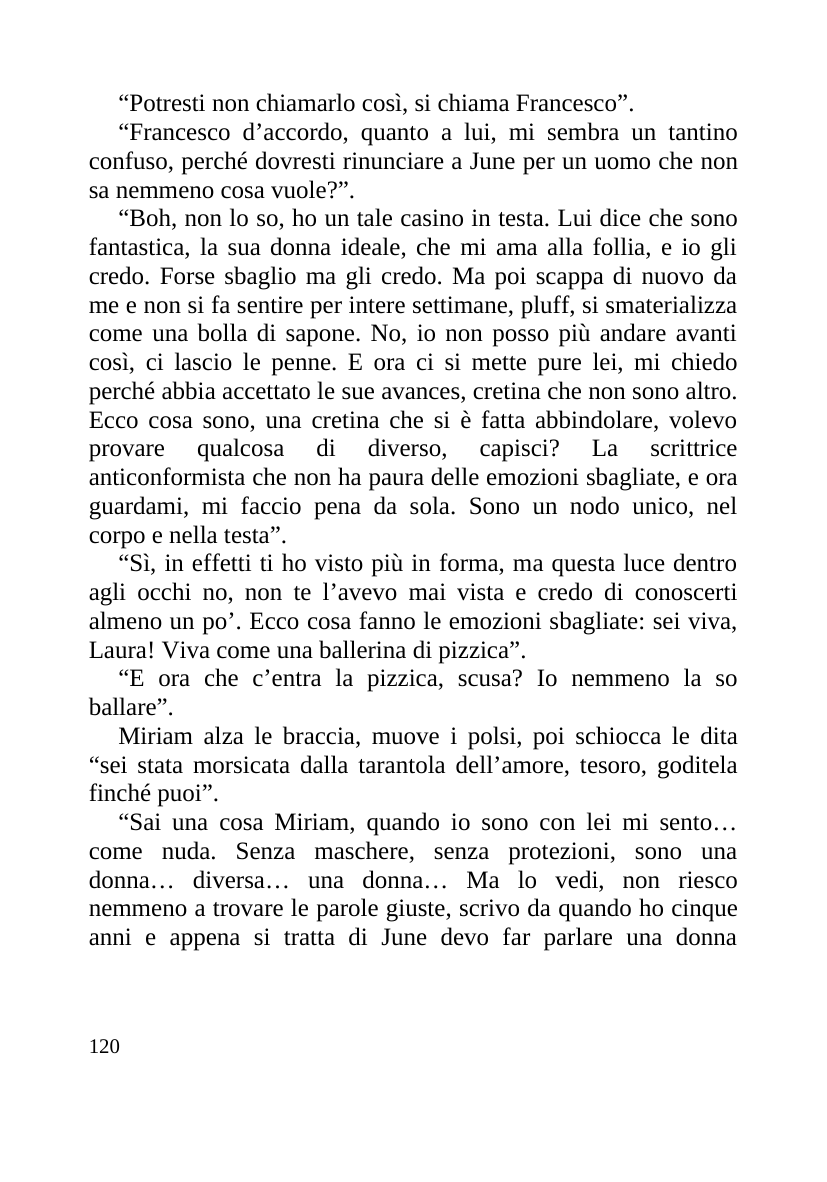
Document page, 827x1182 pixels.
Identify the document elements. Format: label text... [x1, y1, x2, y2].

text Miriam alza le braccia, muove i polsi, poi schiocca le dita “sei stata morsicata dalla tarantola dell’amore, tesoro, goditela finché puoi”. [88, 721, 738, 807]
text “Boh, non lo so, ho un tale casino in testa. Lui dice che sono fantastica, la sua donna ideale, che mi ama alla follia, e io gli credo. Forse sbaglio ma gli credo. Ma poi scappa di nuovo da me e non si fa sentire per intere settimane, pluff, si smaterializza come una bolla di sapone. No, io non posso più andare avanti così, ci lascio le penne. E ora ci si mette pure lei, mi chiedo perché abbia accettato le sue avances, cretina che non sono altro. Ecco cosa sono, una cretina che si è fatta abbindolare, volevo provare qualcosa di diverso, capisci? La scrittrice anticonformista che non ha paura delle emozioni sbagliate, e ora guardami, mi faccio pena da sola. Sono un nodo unico, nel corpo e nella testa”. [88, 203, 738, 548]
text “Potresti non chiamarlo così, si chiama Francesco”. [88, 88, 738, 117]
text “Sì, in effetti ti ho visto più in forma, ma questa luce dentro agli occhi no, non te l’avevo mai vista e credo di conoscerti almeno un po’. Ecco cosa fanno le emozioni sbagliate: sei viva, Laura! Viva come una ballerina di pizzica”. [88, 548, 738, 663]
text “Francesco d’accordo, quanto a lui, mi sembra un tantino confuso, perché dovresti rinunciare a June per un uomo che non sa nemmeno cosa vuole?”. [88, 117, 738, 203]
text “E ora che c’entra la pizzica, scusa? Io nemmeno la so ballare”. [88, 663, 738, 721]
text “Sai una cosa Miriam, quando io sono con lei mi sento… come nuda. Senza maschere, senza protezioni, sono una donna… diversa… una donna… Ma lo vedi, non riesco nemmeno a trovare le parole giuste, scrivo da quando ho cinque anni e appena si tratta di June devo far parlare una donna [88, 807, 738, 951]
